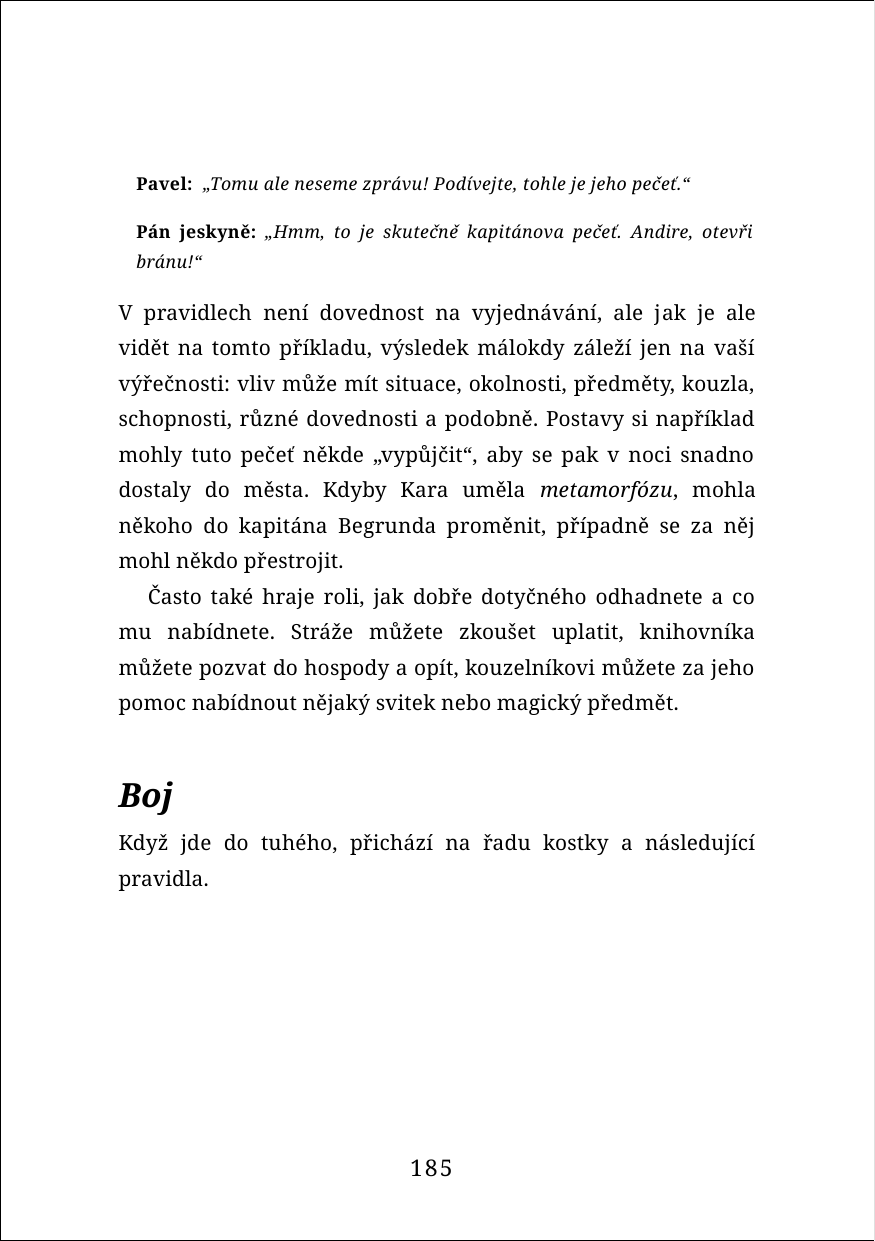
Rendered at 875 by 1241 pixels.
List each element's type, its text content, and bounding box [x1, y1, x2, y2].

text Pán jeskyně: „Hmm, to je skutečně kapitánova pečeť. Andire, otevři bránu!“ [136, 220, 756, 274]
subtitle Boj [118, 771, 756, 817]
text V pravidlech není dovednost na vyjednávání, ale jak je ale vidět na tomto příkladu, výsledek málokdy záleží jen na vaší výřečnosti: vliv může mít situace, okolnosti, předměty, kouzla, schopnosti, různé dovednosti a podobně. Postavy si například mohly tuto pečeť někde „vypůjčit“, aby se pak v noci snadno dostaly do města. Kdyby Kara uměla metamorfózu, mohla někoho do kapitána Begrunda proměnit, případně se za něj mohl někdo přestrojit. Často také hraje roli, jak dobře dotyčného odhadnete a co mu nabídnete. Stráže můžete zkoušet uplatit, knihovníka můžete pozvat do hospody a opít, kouzelníkovi můžete za jeho pomoc nabídnout nějaký svitek nebo magický předmět. [118, 298, 756, 717]
text Pavel: „Tomu ale neseme zprávu! Podívejte, tohle je jeho pečeť.“ [136, 172, 756, 196]
text Když jde do tuhého, přichází na řadu kostky a následující pravidla. [118, 828, 756, 892]
